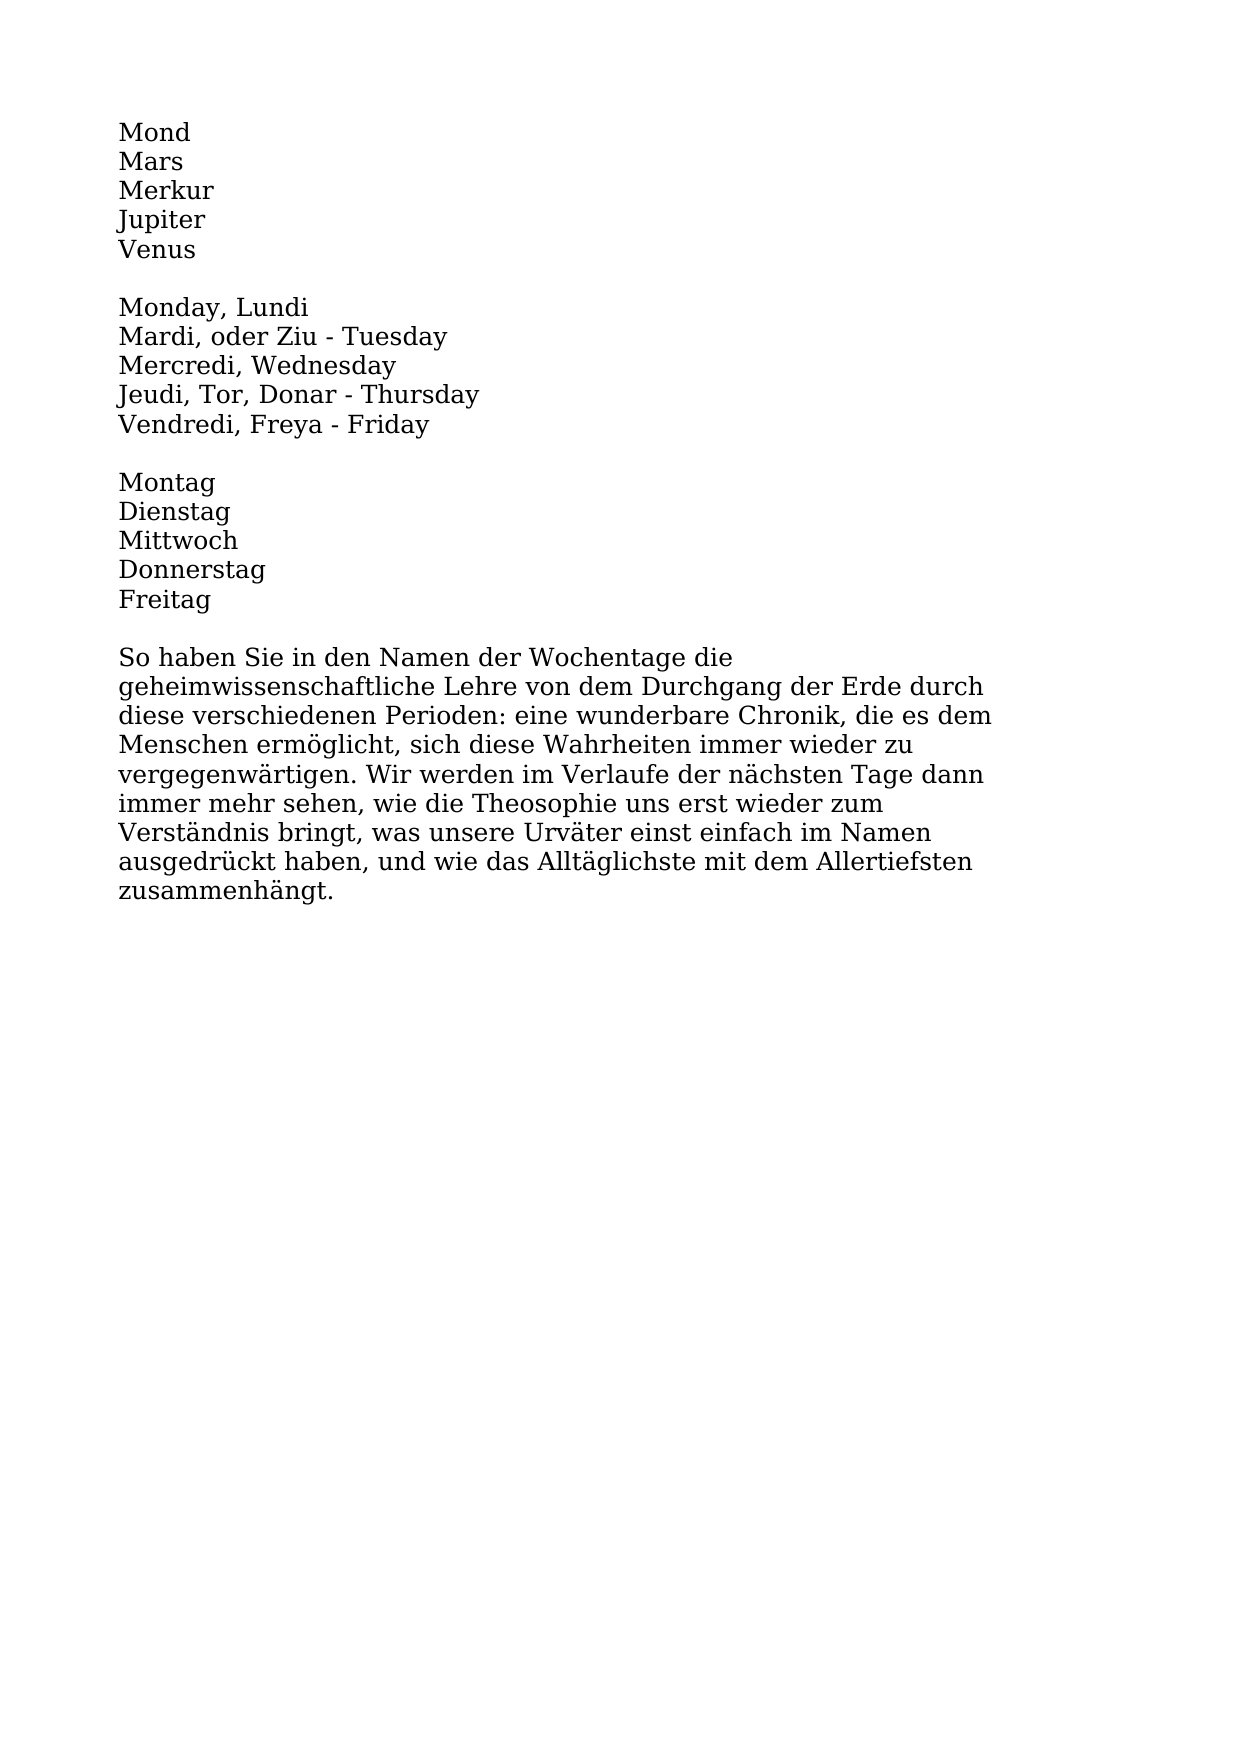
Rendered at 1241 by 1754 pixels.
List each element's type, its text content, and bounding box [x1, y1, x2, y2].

text vergegenwärtigen. Wir werden im Verlaufe der nächsten Tage dann [118, 760, 1122, 789]
text diese verschiedenen Perioden: eine wunderbare Chronik, die es dem [118, 701, 1122, 731]
text Freitag [118, 585, 1122, 614]
text Merkur [118, 176, 1122, 206]
text Jupiter [118, 206, 1122, 235]
text Donnerstag [118, 556, 1122, 585]
text Mars [118, 147, 1122, 176]
text zusammenhängt. [118, 876, 1122, 906]
text immer mehr sehen, wie die Theosophie uns erst wieder zum [118, 789, 1122, 818]
text Jeudi, Tor, Donar - Thursday [118, 381, 1122, 410]
text Mardi, oder Ziu - Tuesday [118, 322, 1122, 351]
text Mittwoch [118, 526, 1122, 556]
text Venus [118, 235, 1122, 264]
text Monday, Lundi [118, 293, 1122, 322]
text Vendredi, Freya - Friday [118, 410, 1122, 439]
text geheimwissenschaftliche Lehre von dem Durchgang der Erde durch [118, 672, 1122, 701]
text Menschen ermöglicht, sich diese Wahrheiten immer wieder zu [118, 731, 1122, 760]
text Dienstag [118, 497, 1122, 526]
text ausgedrückt haben, und wie das Alltäglichste mit dem Allertiefsten [118, 847, 1122, 876]
text Verständnis bringt, was unsere Urväter einst einfach im Namen [118, 818, 1122, 847]
text Mercredi, Wednesday [118, 351, 1122, 381]
text Mond [118, 118, 1122, 147]
text Montag [118, 468, 1122, 497]
text So haben Sie in den Namen der Wochentage die [118, 643, 1122, 672]
